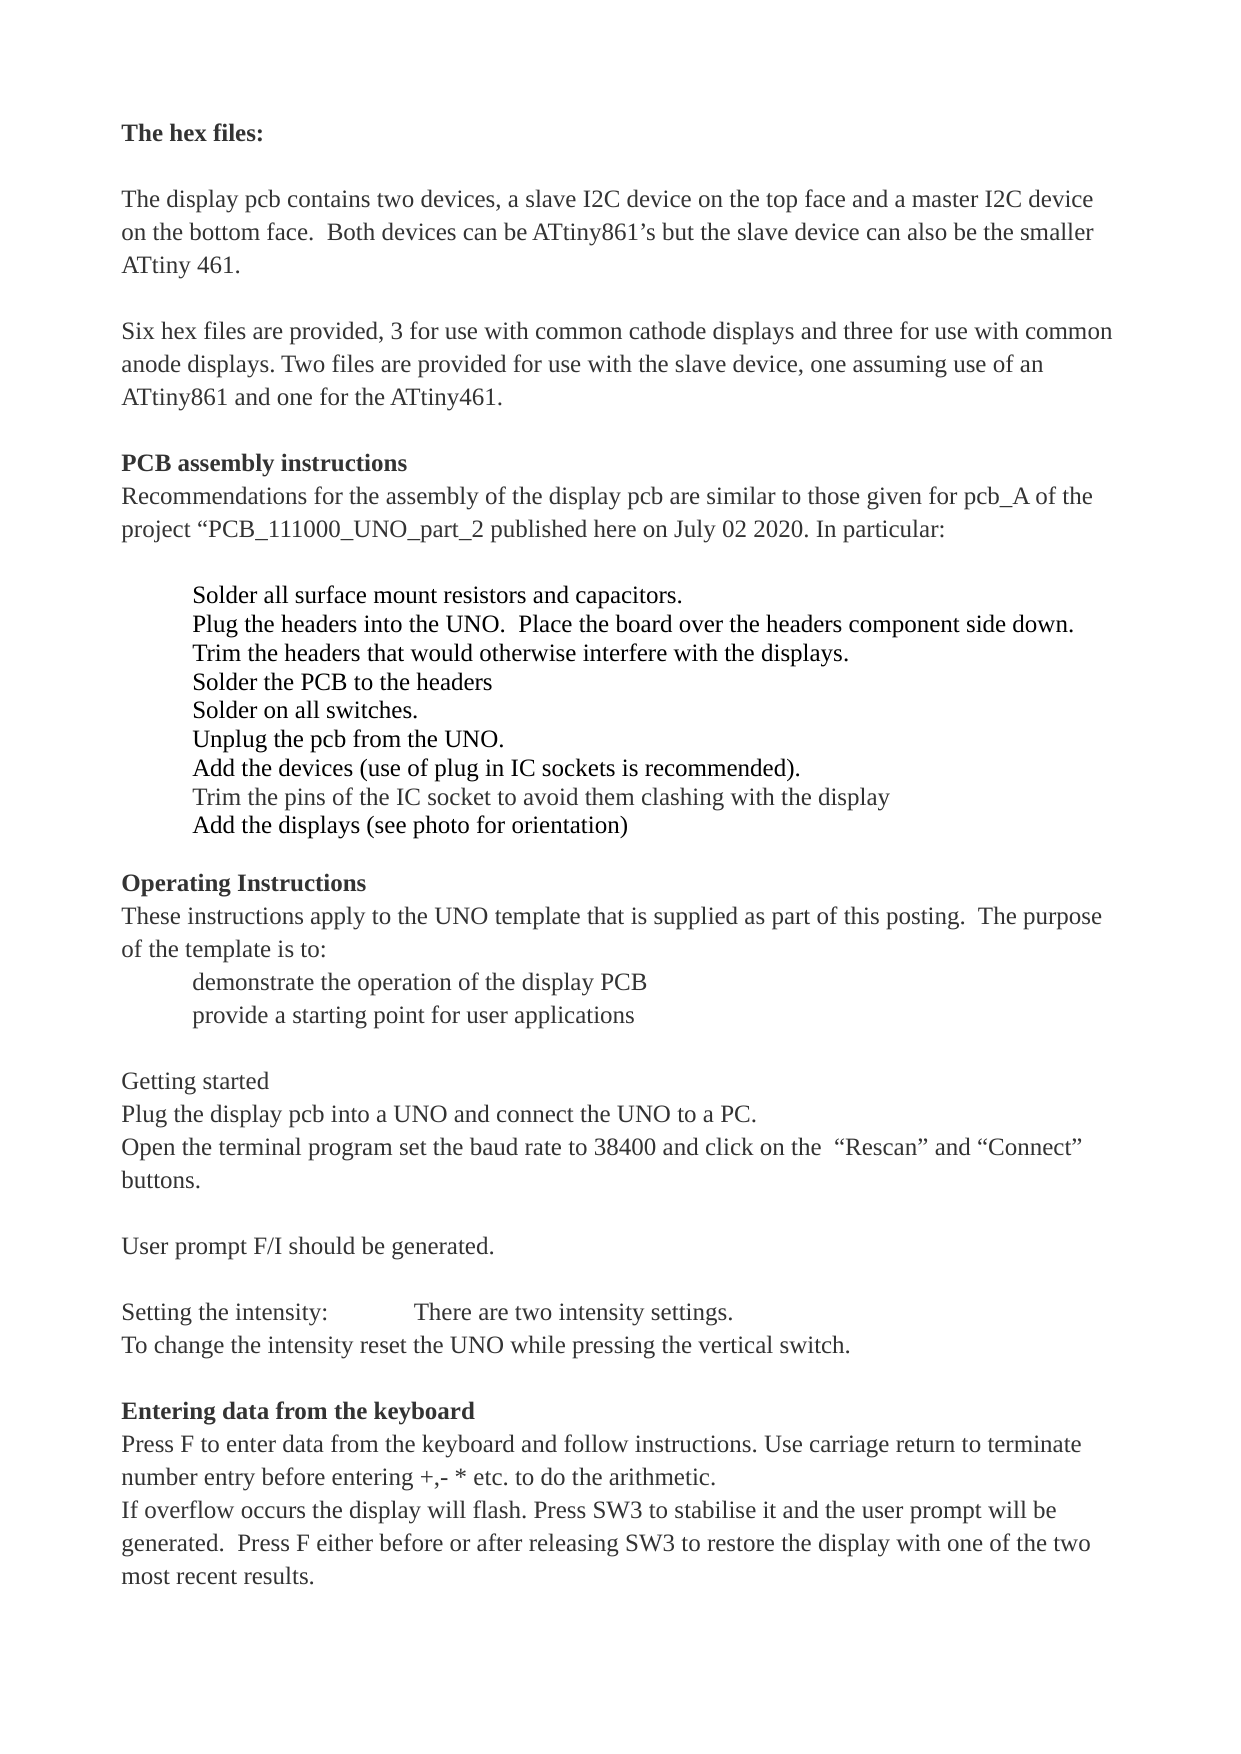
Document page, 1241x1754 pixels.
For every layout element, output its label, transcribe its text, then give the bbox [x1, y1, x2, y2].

text Six hex files are provided, 3 for use with common cathode displays and three for use with common anode displays. Two files are provided for use with the slave device, one assuming use of an ATtiny861 and one for the ATtiny461. [119, 316, 1122, 411]
text Plug the display pcb into a UNO and connect the UNO to a PC. [119, 1099, 1122, 1128]
text To change the intensity reset the UNO while pressing the vertical switch. [119, 1330, 1122, 1359]
text The hex files: [119, 118, 1122, 147]
text Plug the headers into the UNO. Place the board over the headers component side down. [118, 609, 1122, 638]
text Recommendations for the assembly of the display pcb are similar to those given for pcb_A of the project “PCB_111000_UNO_part_2 published here on July 02 2020. In particular: [119, 481, 1122, 543]
text Trim the headers that would otherwise interfere with the displays. [118, 638, 1122, 667]
text Trim the pins of the IC socket to avoid them clashing with the display [119, 782, 1122, 810]
text Press F to enter data from the keyboard and follow instructions. Use carriage return to terminate number entry before entering +,- * etc. to do the arithmetic. [119, 1429, 1122, 1491]
text Entering data from the keyboard [119, 1396, 1122, 1425]
text Add the displays (see photo for orientation) [118, 810, 1122, 839]
text Setting the intensity: There are two intensity settings. [119, 1297, 1122, 1326]
text Unplug the pcb from the UNO. [118, 724, 1122, 753]
text provide a starting point for user applications [119, 1000, 1122, 1029]
text PCB assembly instructions [119, 448, 1122, 477]
text The display pcb contains two devices, a slave I2C device on the top face and a master I2C device on the bottom face. Both devices can be ATtiny861’s but the slave device can also be the smaller ATtiny 461. [119, 184, 1122, 279]
text User prompt F/I should be generated. [119, 1231, 1122, 1260]
text Add the devices (use of plug in IC sockets is recommended). [118, 753, 1122, 782]
text Getting started [119, 1066, 1122, 1095]
text Solder on all switches. [118, 695, 1122, 724]
text Open the terminal program set the baud rate to 38400 and click on the “Rescan” and “Connect” buttons. [119, 1132, 1122, 1194]
text Operating Instructions [119, 868, 1122, 897]
text If overflow occurs the display will flash. Press SW3 to stabilise it and the user prompt will be generated. Press F either before or after releasing SW3 to restore the display with one of the two most recent results. [119, 1495, 1122, 1590]
text Solder all surface mount resistors and capacitors. [118, 580, 1122, 609]
text These instructions apply to the UNO template that is supplied as part of this posting. The purpose of the template is to: [119, 901, 1122, 963]
text Solder the PCB to the headers [118, 667, 1122, 695]
text demonstrate the operation of the display PCB [119, 967, 1122, 996]
